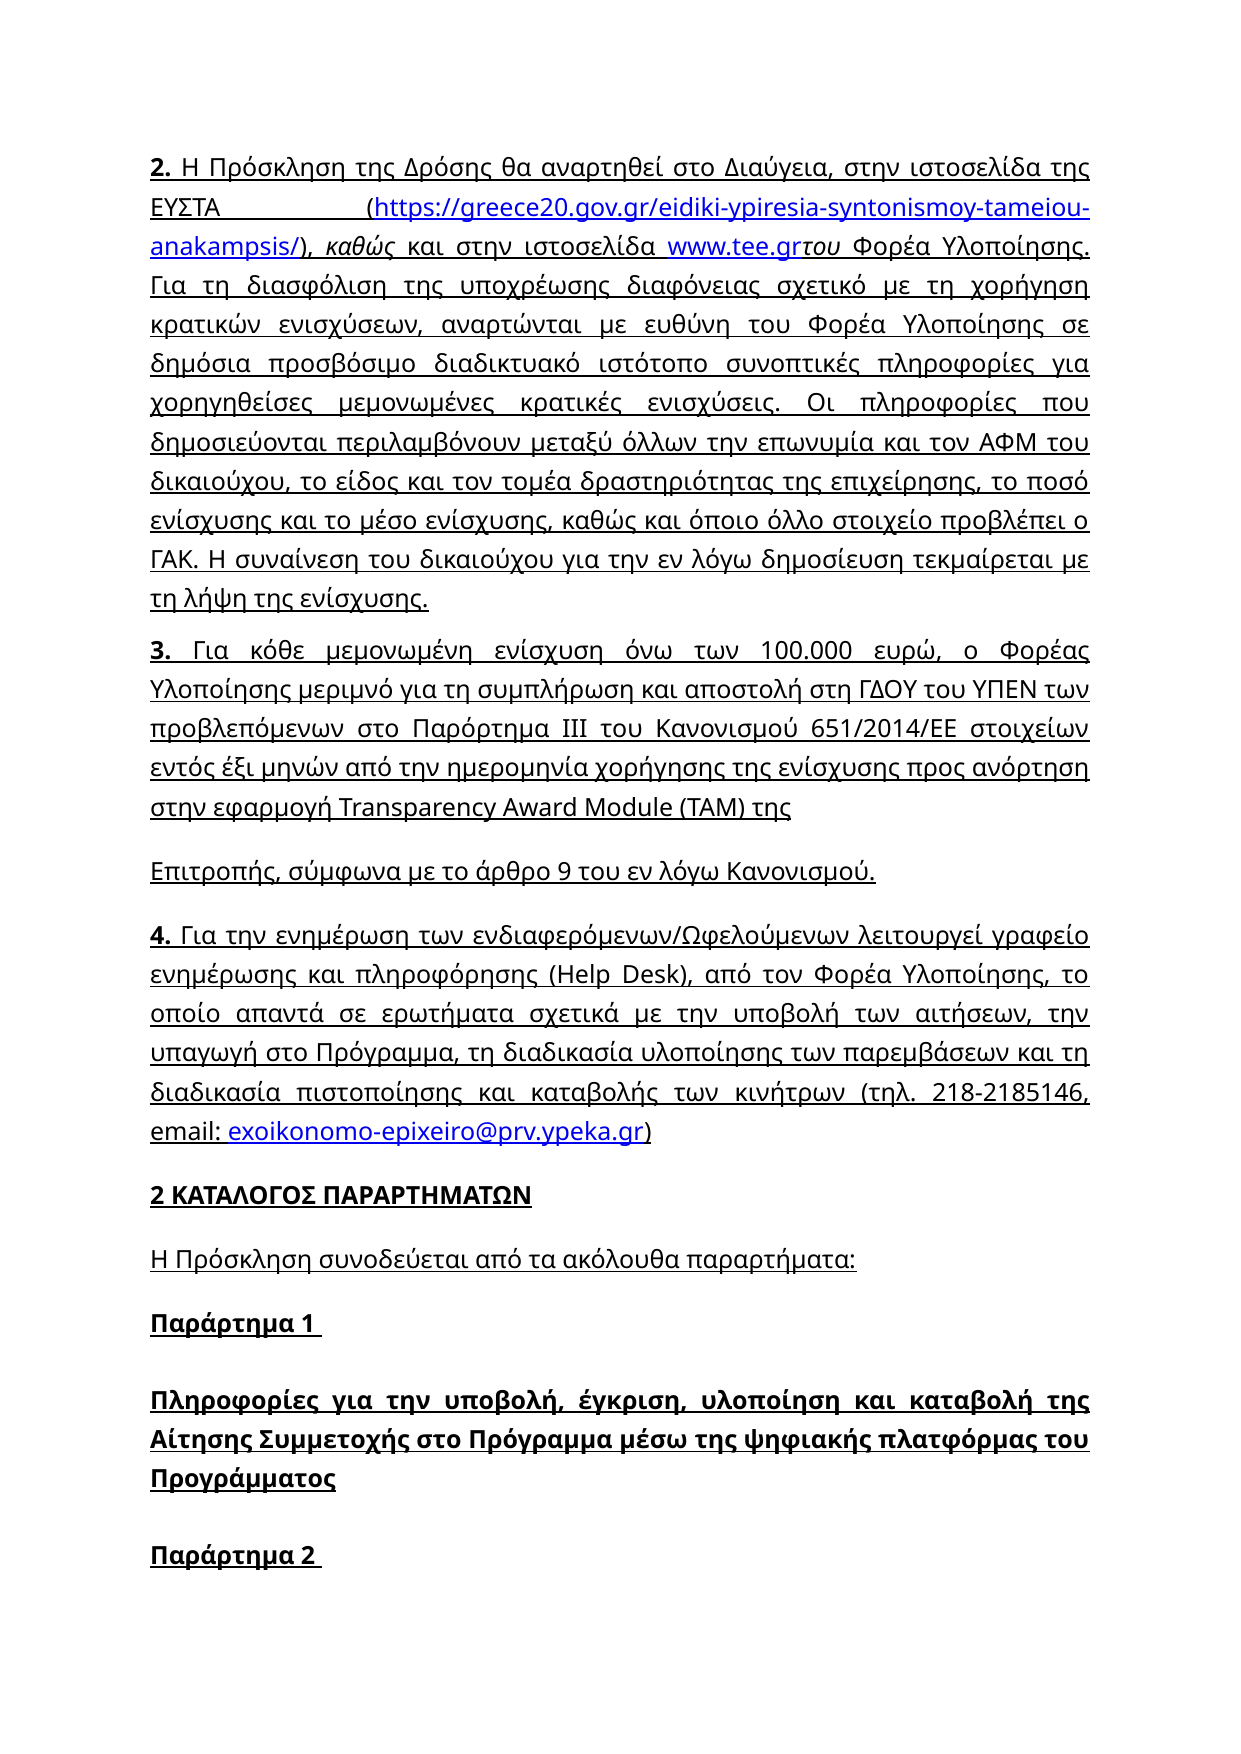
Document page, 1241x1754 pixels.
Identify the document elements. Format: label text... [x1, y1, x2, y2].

text προβλεπόμενων στο Παρόρτημα III του Κανονισμού 651/2014/ΕΕ στοιχείων [150, 702, 1090, 740]
text Η Πρόσκληση συνοδεύεται από τα ακόλουθα παραρτήματα: [150, 1242, 1090, 1276]
title Αίτησης Συμμετοχής στο Πρόγραμμα μέσω της ψηφιακής πλατφόρμας του [150, 1413, 1090, 1451]
text 4. Για την ενημέρωση των ενδιαφερόμενων/Ωφελούμενων λειτουργεί γραφείο [150, 917, 1090, 946]
text δημόσια προσβόσιμο διαδικτυακό ιστότοπο συνοπτικές πληροφορίες για [150, 337, 1090, 375]
text τη λήψη της ενίσχυσης. [150, 572, 1090, 615]
text Υλοποίησης μεριμνό για τη συμπλήρωση και αποστολή στη ΓΔΟΥ του ΥΠΕΝ των [150, 663, 1090, 701]
title Πληροφορίες για την υποβολή, έγκριση, υλοποίηση και καταβολή της [150, 1382, 1090, 1411]
text anakampsis/), καθώς και στην ιστοσελίδα www.tee.grτου Φορέα Υλοποίησης. [150, 220, 1090, 257]
text 2. Η Πρόσκληση της Δρόσης θα αναρτηθεί στο Διαύγεια, στην ιστοσελίδα της [150, 150, 1090, 179]
title Παράρτημα 2 [150, 1537, 1090, 1572]
text κρατικών ενισχύσεων, αναρτώνται με ευθύνη του Φορέα Υλοποίησης σε [150, 298, 1090, 336]
text στην εφαρμογή Transparency Award Module (ΤΑΜ) της [150, 781, 1090, 823]
text ενημέρωσης και πληροφόρησης (Help Desk), από τον Φορέα Υλοποίησης, το [150, 948, 1090, 986]
title Παράρτημα 1 [150, 1306, 1090, 1340]
text οποίο απαντά σε ερωτήματα σχετικά με την υποβολή των αιτήσεων, την [150, 987, 1090, 1025]
text email: exoikonomo-epixeiro@prv.ypeka.gr) [150, 1105, 1090, 1147]
text ΕΥΣΤΑ (https://greece20.gov.gr/eidiki-ypiresia-syntonismoy-tameiou- [150, 181, 1090, 218]
text δημοσιεύονται περιλαμβόνουν μεταξύ όλλων την επωνυμία και τον ΑΦΜ του [150, 416, 1090, 453]
text Για τη διασφόλιση της υποχρέωσης διαφόνειας σχετικό με τη χορήγηση [150, 259, 1090, 296]
text διαδικασία πιστοποίησης και καταβολής των κινήτρων (τηλ. 218-2185146, [150, 1066, 1090, 1103]
text Επιτροπής, σύμφωνα με το άρθρο 9 του εν λόγω Κανονισμού. [150, 853, 1090, 887]
title Προγράμματος [150, 1452, 1090, 1495]
text ΓΑΚ. Η συναίνεση του δικαιούχου για την εν λόγω δημοσίευση τεκμαίρεται με [150, 533, 1090, 571]
text δικαιούχου, το είδος και τον τομέα δραστηριότητας της επιχείρησης, το ποσό [150, 455, 1090, 492]
text ενίσχυσης και το μέσο ενίσχυσης, καθώς και όποιο όλλο στοιχείο προβλέπει o [150, 494, 1090, 531]
text υπαγωγή στο Πρόγραμμα, τη διαδικασία υλοποίησης των παρεμβάσεων και τη [150, 1027, 1090, 1064]
text εντός έξι μηνών από την ημερομηνία χορήγησης της ενίσχυσης προς ανόρτηση [150, 742, 1090, 779]
text 2 ΚΑΤΑΛΟΓΟΣ ΠΑΡΑΡΤΗΜΑΤΩΝ [150, 1177, 1090, 1212]
text 3. Για κόθε μεμονωμένη ενίσχυση όνω των 100.000 ευρώ, ο Φορέας [150, 632, 1090, 661]
text χορηγηθείσες μεμονωμένες κρατικές ενισχύσεις. Οι πληροφορίες που [150, 377, 1090, 414]
